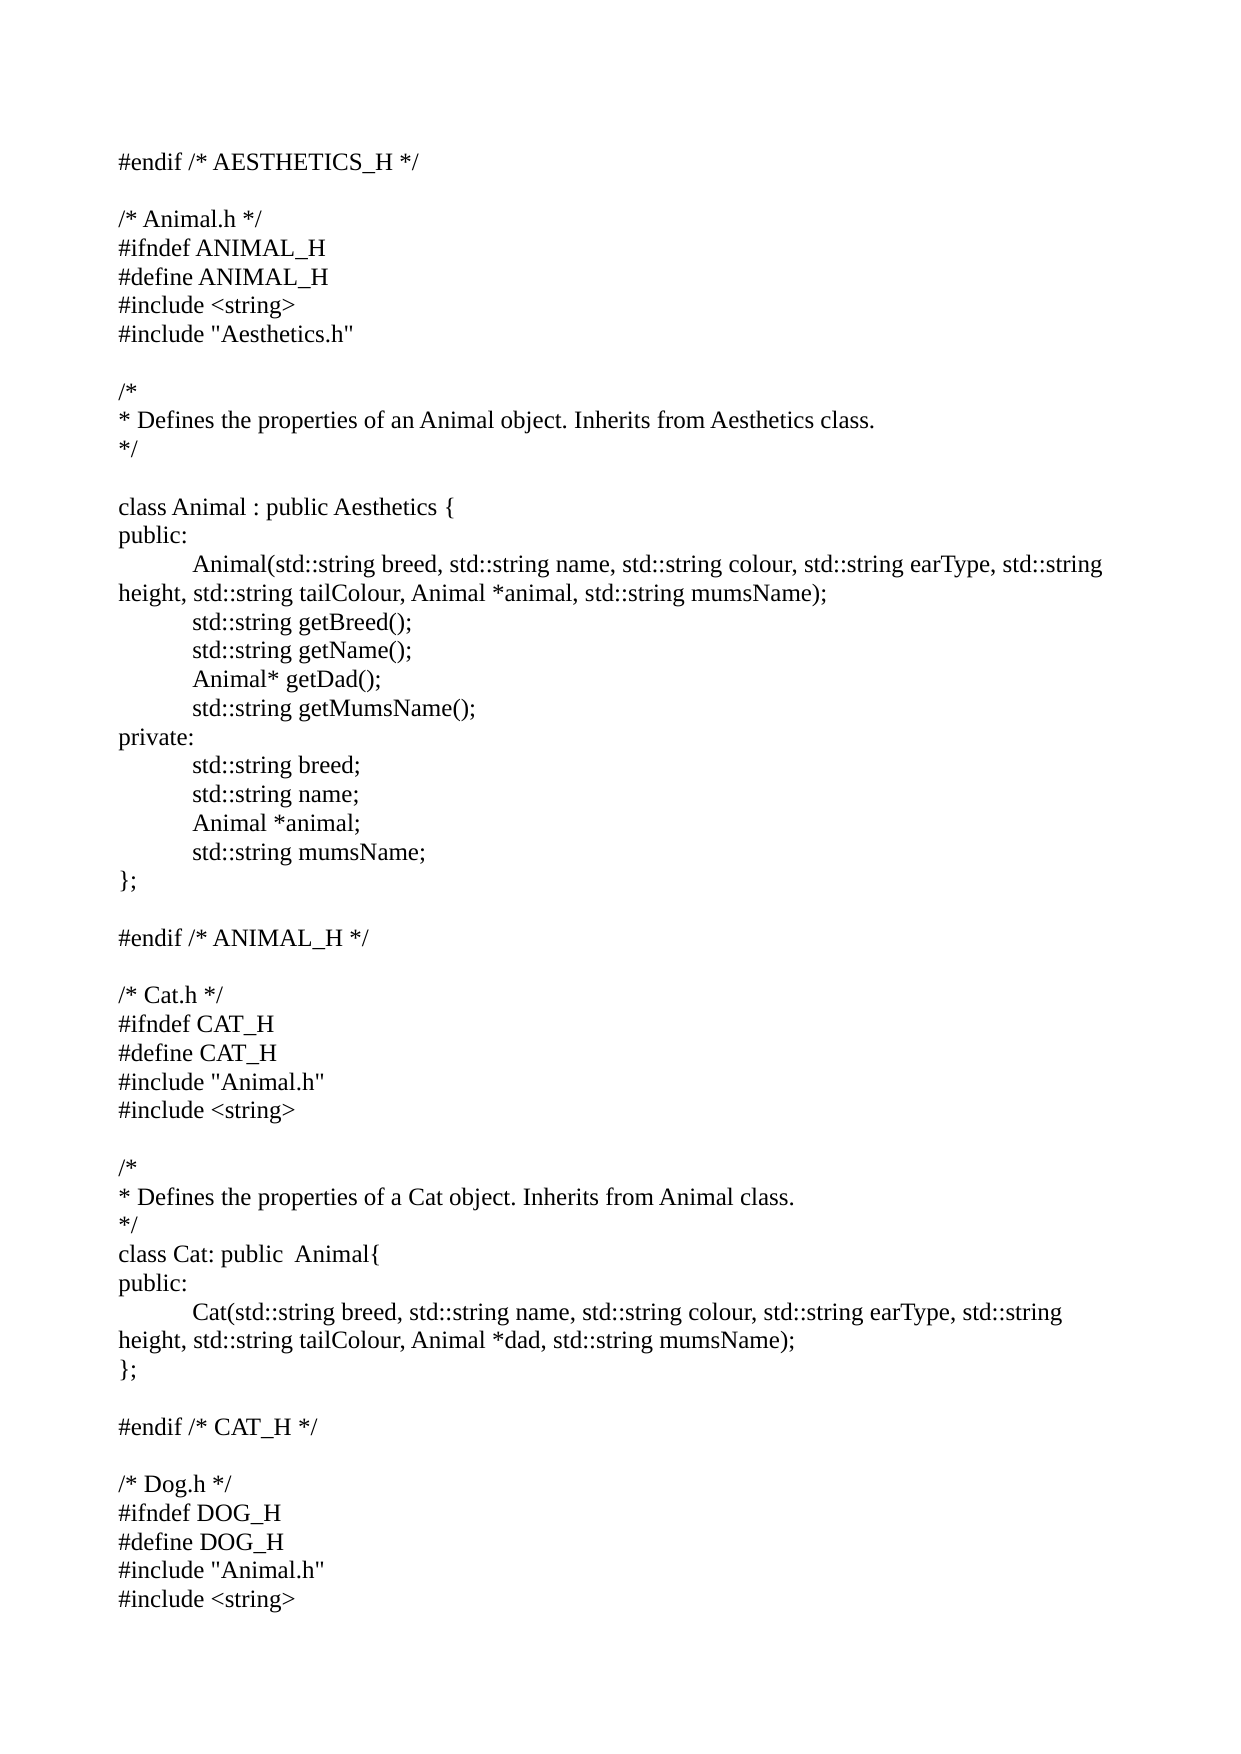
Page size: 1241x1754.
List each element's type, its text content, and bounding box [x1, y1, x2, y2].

text #endif /* ANIMAL_H */ [118, 923, 1122, 952]
text /* Animal.h */ [118, 204, 1122, 233]
text /* Cat.h */ [118, 981, 1122, 1009]
text /* Dog.h */ [118, 1469, 1122, 1498]
text #endif /* CAT_H */ [118, 1412, 1122, 1441]
text Animal(std::string breed, std::string name, std::string colour, std::string earType, std::string height, std::string tailColour, Animal *animal, std::string mumsName); [118, 549, 1122, 607]
text #include "Aesthetics.h" [118, 319, 1122, 348]
text #define DOG_H [118, 1527, 1122, 1556]
text #ifndef DOG_H [118, 1498, 1122, 1527]
text std::string breed; [118, 751, 1122, 779]
text std::string name; [118, 779, 1122, 808]
text private: [118, 722, 1122, 751]
text std::string getName(); [118, 636, 1122, 664]
text }; [118, 866, 1122, 894]
text Animal* getDad(); [118, 664, 1122, 693]
text /* [118, 1153, 1122, 1182]
text std::string getMumsName(); [118, 693, 1122, 722]
text Cat(std::string breed, std::string name, std::string colour, std::string earType, std::string height, std::string tailColour, Animal *dad, std::string mumsName); [118, 1297, 1122, 1354]
text #include <string> [118, 1584, 1122, 1613]
text #include "Animal.h" [118, 1067, 1122, 1096]
text */ [118, 1211, 1122, 1239]
text #include <string> [118, 291, 1122, 319]
text public: [118, 1268, 1122, 1297]
text */ [118, 434, 1122, 463]
text public: [118, 521, 1122, 549]
text class Cat: public Animal{ [118, 1239, 1122, 1268]
text class Animal : public Aesthetics { [118, 492, 1122, 521]
text #include <string> [118, 1096, 1122, 1124]
text * Defines the properties of an Animal object. Inherits from Aesthetics class. [118, 406, 1122, 434]
text #ifndef CAT_H [118, 1009, 1122, 1038]
text std::string getBreed(); [118, 607, 1122, 636]
text std::string mumsName; [118, 837, 1122, 866]
text * Defines the properties of a Cat object. Inherits from Animal class. [118, 1182, 1122, 1211]
text #endif /* AESTHETICS_H */ [118, 147, 1122, 176]
text #define ANIMAL_H [118, 262, 1122, 291]
text #ifndef ANIMAL_H [118, 233, 1122, 262]
text }; [118, 1354, 1122, 1383]
text #define CAT_H [118, 1038, 1122, 1067]
text #include "Animal.h" [118, 1556, 1122, 1584]
text Animal *animal; [118, 808, 1122, 837]
text /* [118, 377, 1122, 406]
